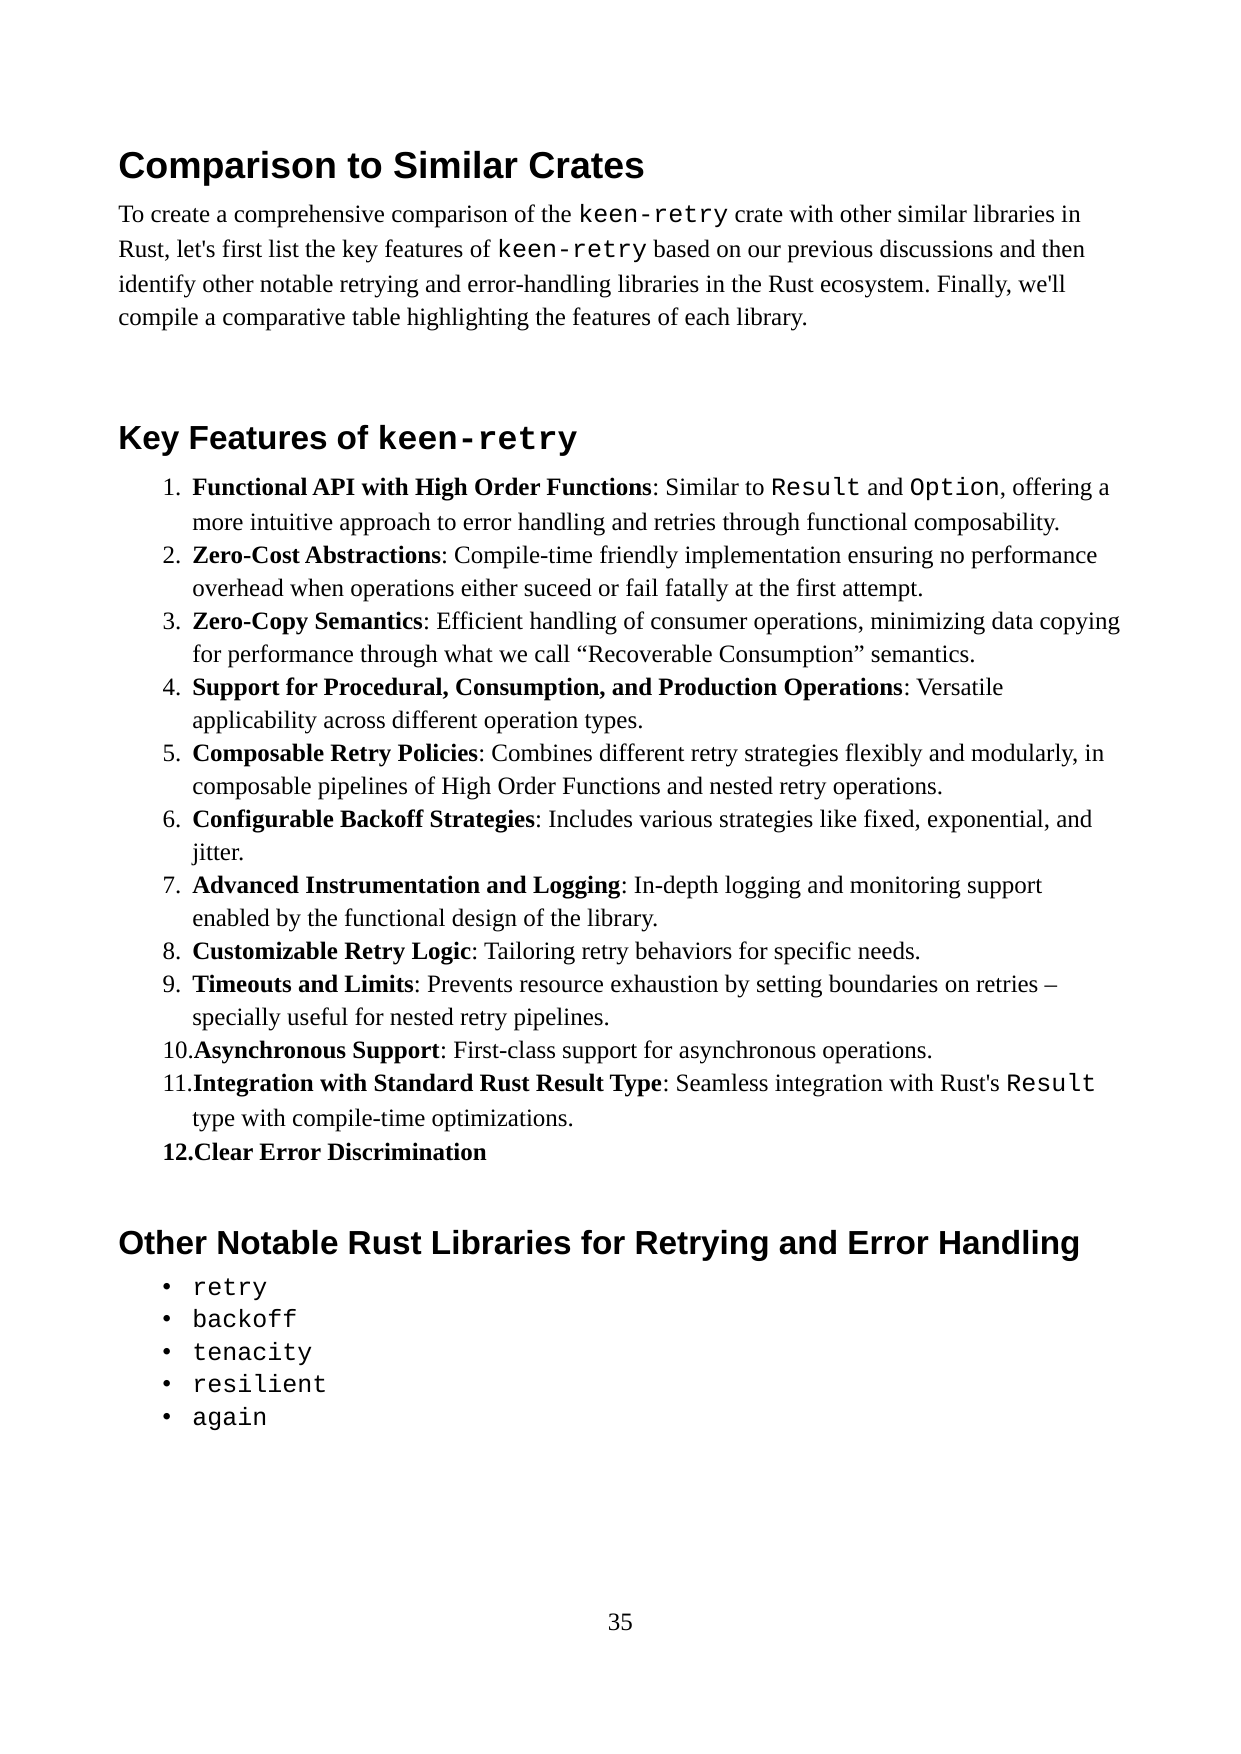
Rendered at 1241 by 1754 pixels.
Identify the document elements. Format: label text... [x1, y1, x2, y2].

list Functional API with High Order Functions: Similar to Result and Option, offering a more intuitive approach to error handling and retries through functional composability. [162, 472, 1122, 536]
list Customizable Retry Logic: Tailoring retry behaviors for specific needs. [162, 936, 1122, 965]
list Clear Error Discrimination [162, 1137, 1122, 1165]
list Timeouts and Limits: Prevents resource exhaustion by setting boundaries on retries – specially useful for nested retry pipelines. [162, 969, 1122, 1031]
list again [162, 1404, 1122, 1433]
list Configurable Backoff Strategies: Includes various strategies like fixed, exponential, and jitter. [162, 804, 1122, 866]
subtitle Key Features of keen-retry [118, 418, 1122, 459]
list Zero-Cost Abstractions: Compile-time friendly implementation ensuring no performance overhead when operations either suceed or fail fatally at the first attempt. [162, 540, 1122, 602]
list Integration with Standard Rust Result Type: Seamless integration with Rust's Result type with compile-time optimizations. [162, 1068, 1122, 1132]
list tenacity [162, 1339, 1122, 1368]
subtitle Comparison to Similar Crates [118, 143, 1122, 186]
list Composable Retry Policies: Combines different retry strategies flexibly and modularly, in composable pipelines of High Order Functions and nested retry operations. [162, 738, 1122, 800]
list backoff [162, 1307, 1122, 1335]
list Advanced Instrumentation and Logging: In-depth logging and monitoring support enabled by the functional design of the library. [162, 870, 1122, 932]
list Support for Procedural, Consumption, and Production Operations: Versatile applicability across different operation types. [162, 672, 1122, 734]
subtitle To create a comprehensive comparison of the keen-retry crate with other similar libraries in Rust, let's first list the key features of keen-retry based on our previous discussions and then identify other notable retrying and error-handling libraries in the Rust ecosystem. Finally, we'll compile a comparative table highlighting the features of each library. [118, 199, 1122, 331]
list Asynchronous Support: First-class support for asynchronous operations. [162, 1035, 1122, 1064]
list retry [162, 1274, 1122, 1303]
list Zero-Copy Semantics: Efficient handling of consumer operations, minimizing data copying for performance through what we call “Recoverable Consumption” semantics. [162, 606, 1122, 668]
subtitle Other Notable Rust Libraries for Retrying and Error Handling [118, 1223, 1122, 1262]
list resilient [162, 1372, 1122, 1400]
